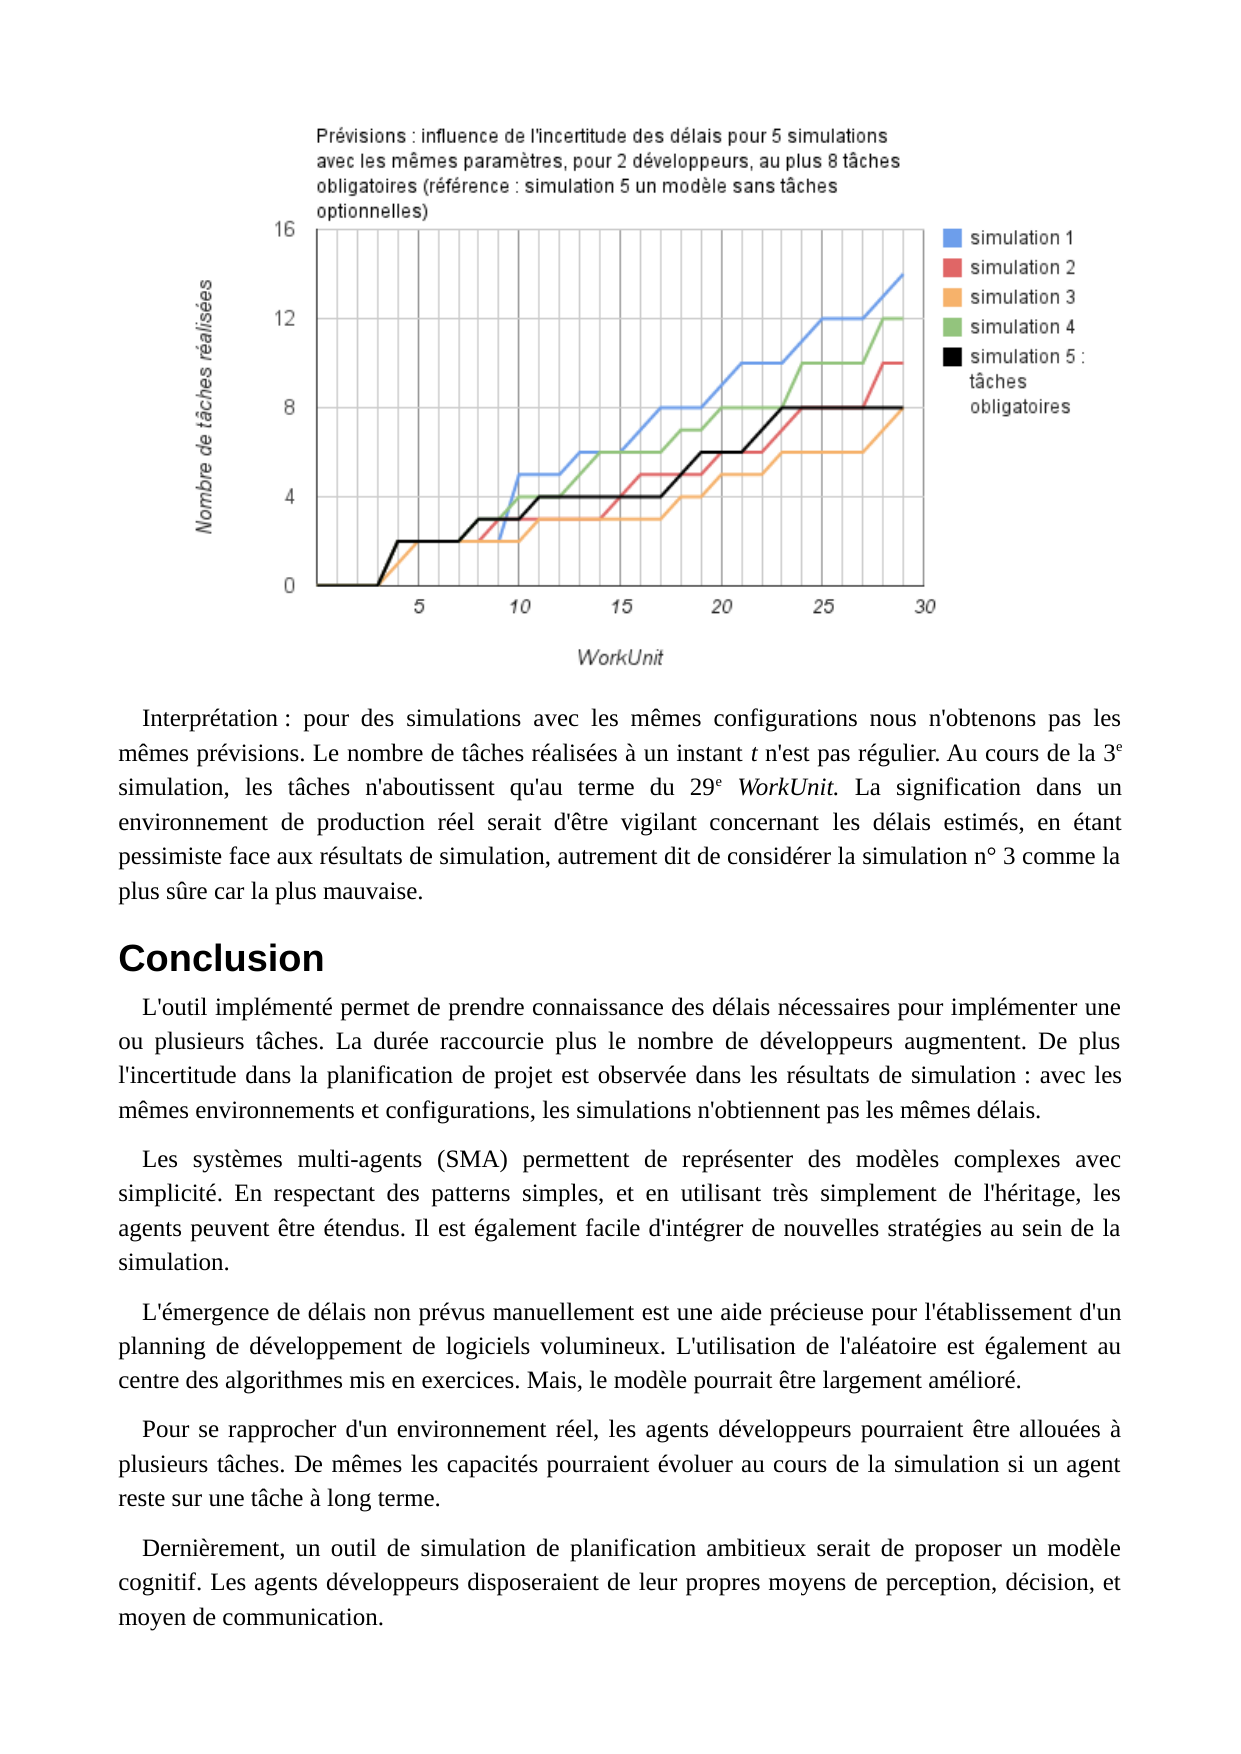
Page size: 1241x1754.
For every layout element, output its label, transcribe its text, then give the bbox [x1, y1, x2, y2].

text Interprétation : pour des simulations avec les mêmes configurations nous n'obtenons pas les mêmes prévisions. Le nombre de tâches réalisées à un instant t n'est pas régulier. Au cours de la 3e simulation, les tâches n'aboutissent qu'au terme du 29e WorkUnit. La signification dans un environnement de production réel serait d'être vigilant concernant les délais estimés, en étant pessimiste face aux résultats de simulation, autrement dit de considérer la simulation n° 3 comme la plus sûre car la plus mauvaise. [118, 698, 1122, 905]
subtitle Conclusion [118, 935, 1122, 979]
text L'outil implémenté permet de prendre connaissance des délais nécessaires pour implémenter une ou plusieurs tâches. La durée raccourcie plus le nombre de développeurs augmentent. De plus l'incertitude dans la planification de projet est observée dans les résultats de simulation : avec les mêmes environnements et configurations, les simulations n'obtiennent pas les mêmes délais. [118, 992, 1122, 1124]
picture [135, 118, 1106, 698]
text Les systèmes multi-agents (SMA) permettent de représenter des modèles complexes avec simplicité. En respectant des patterns simples, et en utilisant très simplement de l'héritage, les agents peuvent être étendus. Il est également facile d'intégrer de nouvelles stratégies au sein de la simulation. [118, 1144, 1122, 1276]
text Pour se rapprocher d'un environnement réel, les agents développeurs pourraient être allouées à plusieurs tâches. De mêmes les capacités pourraient évoluer au cours de la simulation si un agent reste sur une tâche à long terme. [118, 1414, 1122, 1512]
text Dernièrement, un outil de simulation de planification ambitieux serait de proposer un modèle cognitif. Les agents développeurs disposeraient de leur propres moyens de perception, décision, et moyen de communication. [118, 1533, 1122, 1630]
text L'émergence de délais non prévus manuellement est une aide précieuse pour l'établissement d'un planning de développement de logiciels volumineux. L'utilisation de l'aléatoire est également au centre des algorithmes mis en exercices. Mais, le modèle pourrait être largement amélioré. [118, 1297, 1122, 1394]
